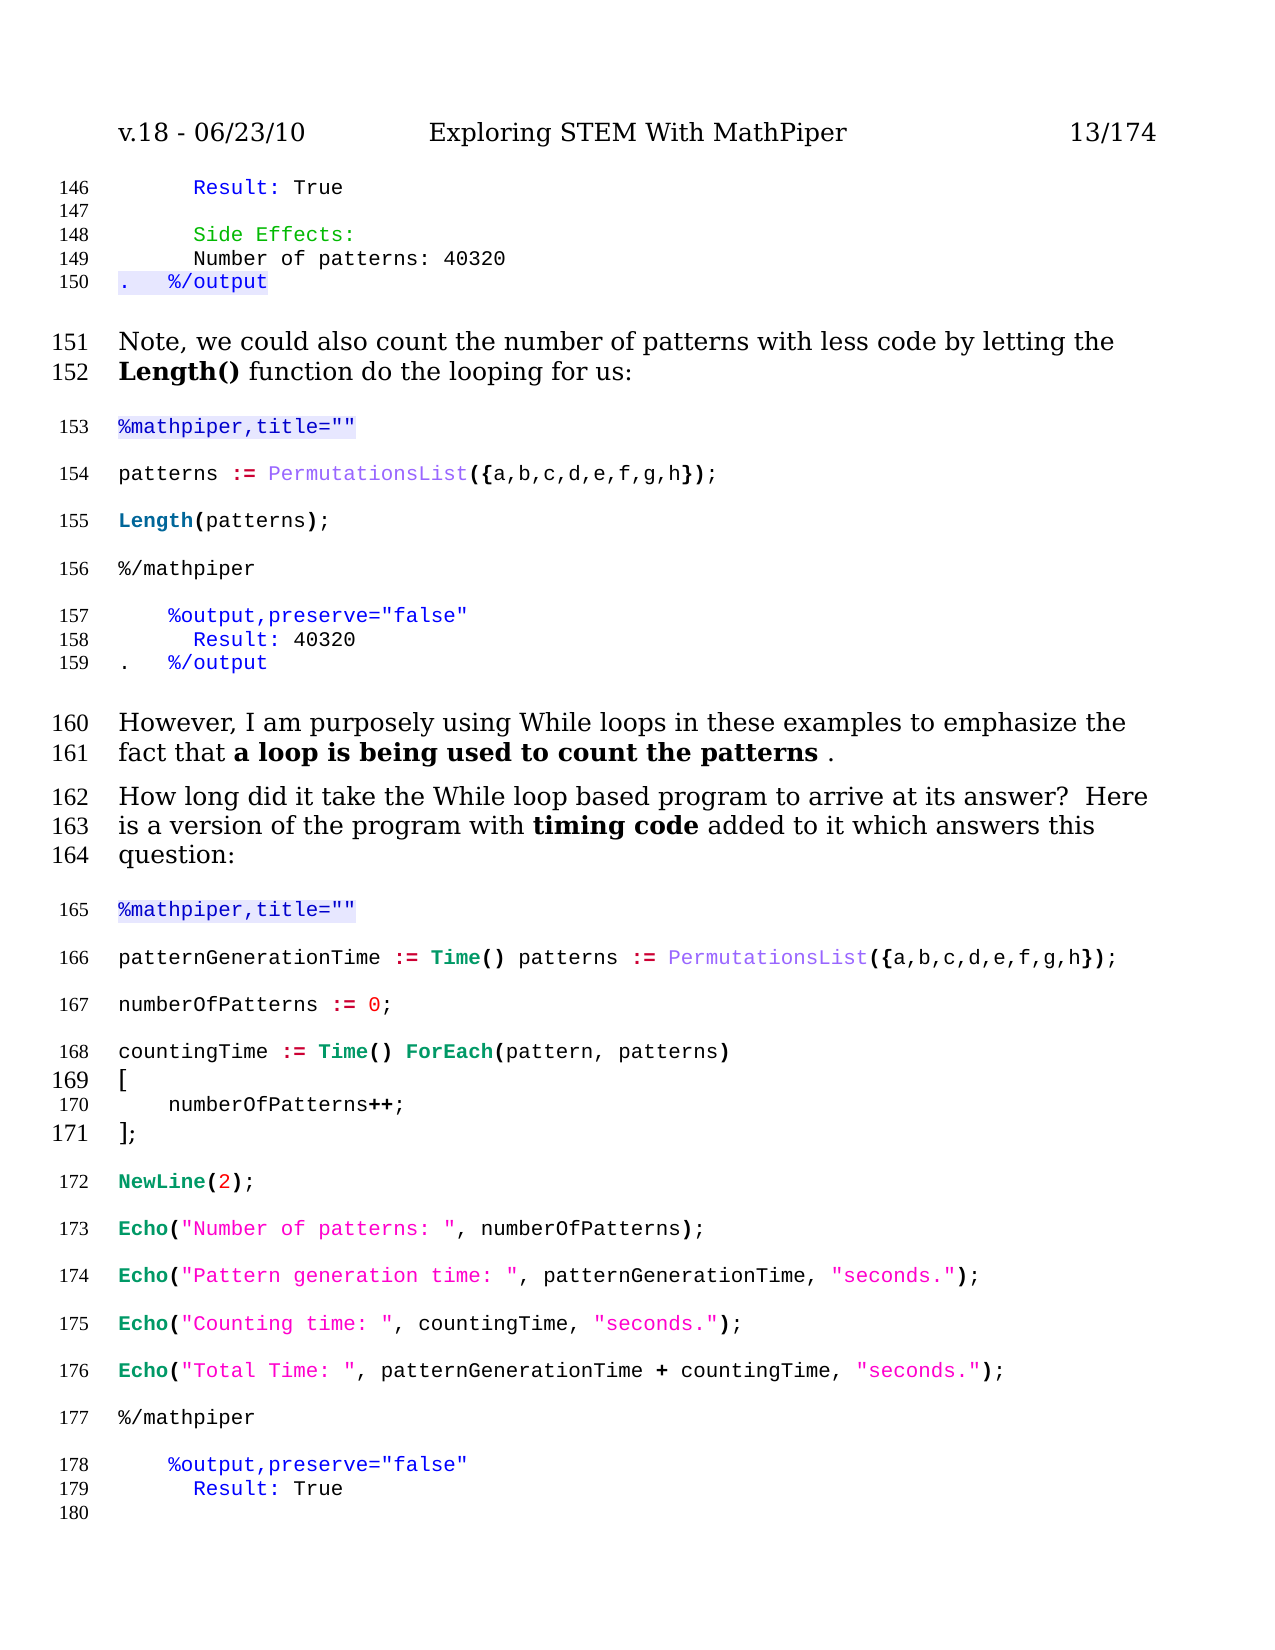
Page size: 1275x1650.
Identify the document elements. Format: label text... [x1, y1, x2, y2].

text . %/output [118, 271, 1157, 295]
text numberOfPatterns := 0; [118, 994, 1157, 1018]
text %output,preserve="false" [118, 605, 1157, 629]
text Echo("Total Time: ", patternGenerationTime + countingTime, "seconds."); [118, 1360, 1157, 1383]
text patternGenerationTime := Time() patterns := PermutationsList({a,b,c,d,e,f,g,h}); [118, 947, 1157, 970]
text Result: True [118, 177, 1157, 200]
text Note, we could also count the number of patterns with less code by letting the Length() function do the looping for us: [118, 328, 1157, 386]
text countingTime := Time() ForEach(pattern, patterns) [118, 1041, 1157, 1065]
text Echo("Pattern generation time: ", patternGenerationTime, "seconds."); [118, 1265, 1157, 1289]
text Result: True [118, 1478, 1157, 1502]
text Echo("Number of patterns: ", numberOfPatterns); [118, 1218, 1157, 1242]
text %/mathpiper [118, 1407, 1157, 1431]
text Length(patterns); [118, 510, 1157, 534]
text [ [118, 1065, 1157, 1094]
text %output,preserve="false" [118, 1454, 1157, 1478]
text How long did it take the While loop based program to arrive at its answer? Here is a version of the program with timing code added to it which answers this question: [118, 782, 1157, 870]
text %/mathpiper [118, 558, 1157, 581]
text Side Effects: [118, 224, 1157, 248]
text numberOfPatterns++; [118, 1094, 1157, 1118]
text However, I am purposely using While loops in these examples to emphasize the fact that a loop is being used to count the patterns . [118, 708, 1157, 767]
text Echo("Counting time: ", countingTime, "seconds."); [118, 1312, 1157, 1336]
text %mathpiper,title="" [118, 899, 1157, 923]
text Number of patterns: 40320 [118, 248, 1157, 271]
text Result: 40320 [118, 629, 1157, 652]
text patterns := PermutationsList({a,b,c,d,e,f,g,h}); [118, 463, 1157, 487]
text NewLine(2); [118, 1171, 1157, 1194]
text . %/output [118, 652, 1157, 676]
text ]; [118, 1118, 1157, 1147]
text %mathpiper,title="" [118, 416, 1157, 439]
